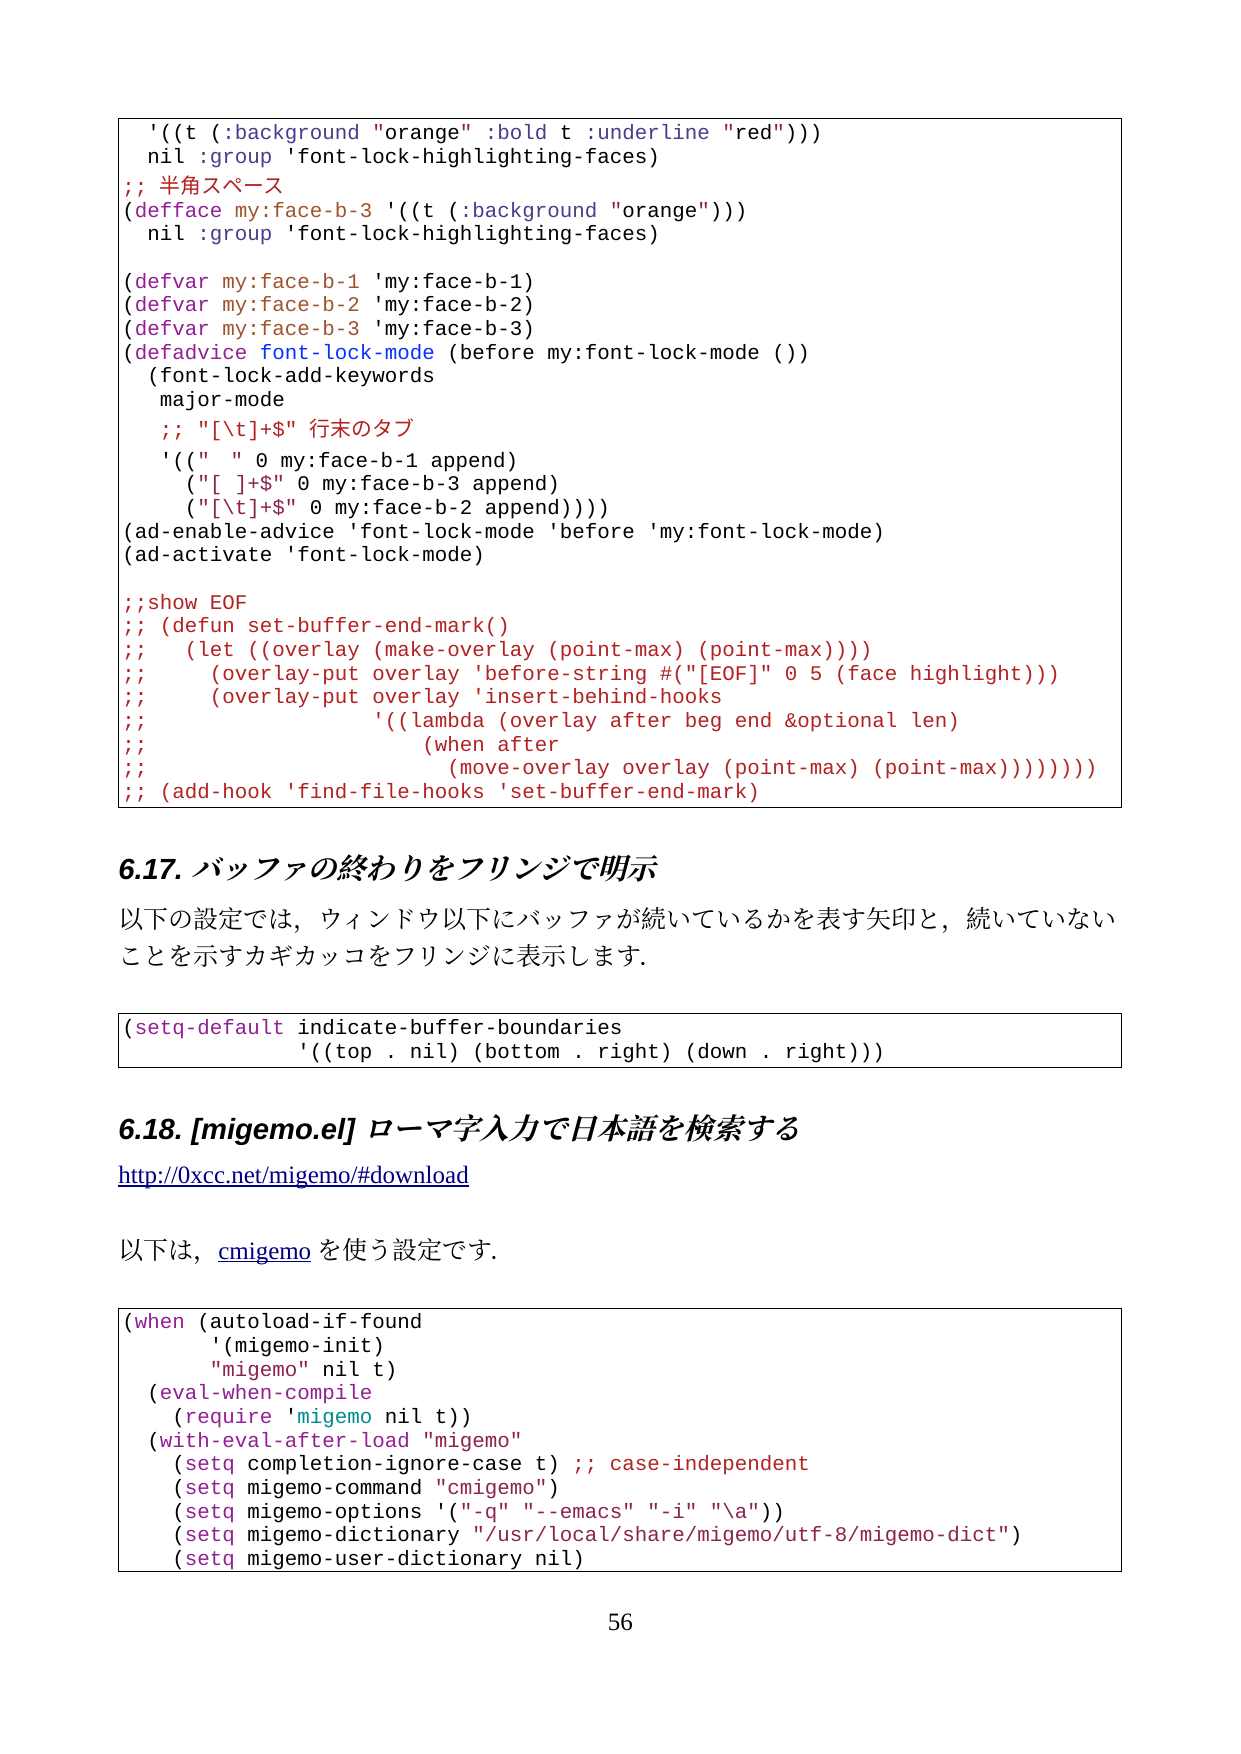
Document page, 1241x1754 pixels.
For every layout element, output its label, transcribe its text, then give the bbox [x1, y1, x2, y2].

text "migemo" nil t) [119, 1355, 1121, 1378]
text http://0xcc.net/migemo/#download [118, 1160, 1122, 1218]
text nil :group 'font-lock-highlighting-faces) [119, 219, 1121, 243]
text ;; (move-overlay overlay (point-max) (point-max)))))))) [119, 753, 1121, 777]
text '((top . nil) (bottom . right) (down . right))) [119, 1037, 1121, 1067]
text ;; "[\t]+$" 行末のタブ [119, 409, 1121, 439]
text (setq-default indicate-buffer-boundaries [119, 1014, 1121, 1037]
text ;; (overlay-put overlay 'insert-behind-hooks [119, 682, 1121, 706]
text '((" " 0 my:face-b-1 append) [119, 439, 1121, 469]
text nil :group 'font-lock-highlighting-faces) [119, 142, 1121, 165]
text (defvar my:face-b-2 'my:face-b-2) [119, 290, 1121, 314]
text (defvar my:face-b-3 'my:face-b-3) [119, 314, 1121, 338]
text ;; (when after [119, 729, 1121, 753]
text (require 'migemo nil t)) [119, 1402, 1121, 1426]
text major-mode [119, 385, 1121, 409]
subtitle [migemo.el] ローマ字入力で日本語を検索する [118, 1106, 1122, 1148]
text ;;show EOF [119, 588, 1121, 611]
text ;; (let ((overlay (make-overlay (point-max) (point-max)))) [119, 635, 1121, 659]
text (eval-when-compile [119, 1378, 1121, 1402]
subtitle バッファの終わりをフリンジで明示 [118, 846, 1122, 888]
text '(migemo-init) [119, 1331, 1121, 1355]
text 以下は，cmigemo を使う設定です． [118, 1230, 1122, 1295]
text (setq completion-ignore-case t) ;; case-independent [119, 1449, 1121, 1473]
text ;; (overlay-put overlay 'before-string #("[EOF]" 0 5 (face highlight))) [119, 659, 1121, 682]
text (ad-activate 'font-lock-mode) [119, 540, 1121, 564]
text (defadvice font-lock-mode (before my:font-lock-mode ()) [119, 338, 1121, 361]
text (with-eval-after-load "migemo" [119, 1426, 1121, 1449]
text ("[\t]+$" 0 my:face-b-2 append)))) [119, 493, 1121, 517]
text (font-lock-add-keywords [119, 361, 1121, 385]
text (defface my:face-b-3 '((t (:background "orange"))) [119, 196, 1121, 219]
text (setq migemo-options '("-q" "--emacs" "-i" "\a")) [119, 1497, 1121, 1520]
text ("[ ]+$" 0 my:face-b-3 append) [119, 469, 1121, 493]
text ;; (add-hook 'find-file-hooks 'set-buffer-end-mark) [119, 777, 1121, 807]
text '((t (:background "orange" :bold t :underline "red"))) [119, 119, 1121, 142]
text (defvar my:face-b-1 'my:face-b-1) [119, 267, 1121, 290]
text (when (autoload-if-found [119, 1309, 1121, 1331]
text ;; (defun set-buffer-end-mark() [119, 611, 1121, 635]
text (ad-enable-advice 'font-lock-mode 'before 'my:font-lock-mode) [119, 517, 1121, 540]
text ;; 半角スペース [119, 165, 1121, 196]
text ;; '((lambda (overlay after beg end &optional len) [119, 706, 1121, 729]
text (setq migemo-user-dictionary nil) [119, 1544, 1121, 1571]
text 以下の設定では，ウィンドウ以下にバッファが続いているかを表す矢印と，続いていないことを示すカギカッコをフリンジに表示します． [118, 900, 1122, 1001]
text (setq migemo-command "cmigemo") [119, 1473, 1121, 1497]
text (setq migemo-dictionary "/usr/local/share/migemo/utf-8/migemo-dict") [119, 1520, 1121, 1544]
